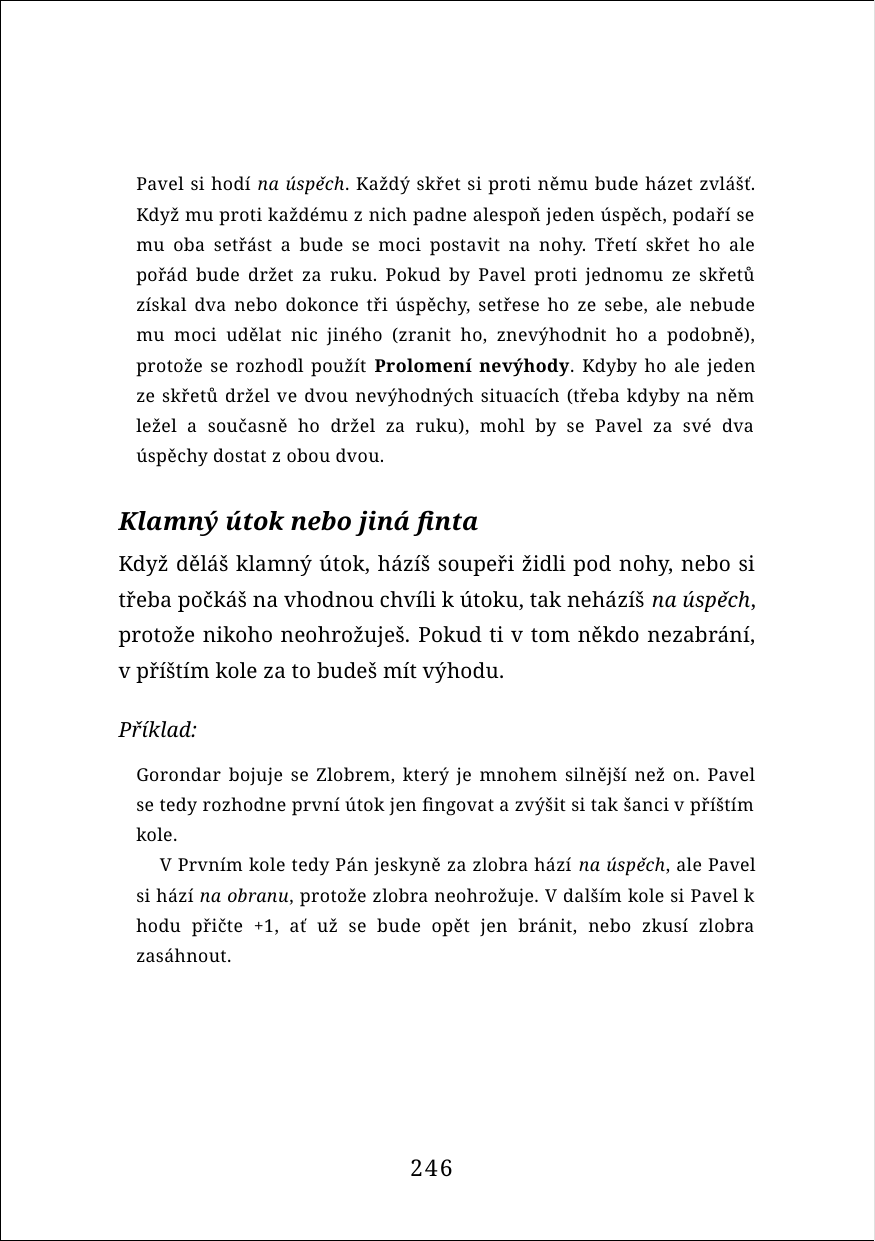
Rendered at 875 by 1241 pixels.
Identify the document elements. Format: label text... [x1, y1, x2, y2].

text Pavel si hodí na úspěch. Každý skřet si proti němu bude házet zvlášť. Když mu proti každému z nich padne alespoň jeden úspěch, podaří se mu oba setřást a bude se moci postavit na nohy. Třetí skřet ho ale pořád bude držet za ruku. Pokud by Pavel proti jednomu ze skřetů získal dva nebo dokonce tři úspěchy, setřese ho ze sebe, ale nebude mu moci udělat nic jiného (zranit ho, znevýhodnit ho a podobně), protože se rozhodl použít Prolomení nevýhody. Kdyby ho ale jeden ze skřetů držel ve dvou nevýhodných situacích (třeba kdyby na něm ležel a současně ho držel za ruku), mohl by se Pavel za své dva úspěchy dostat z obou dvou. [136, 172, 756, 468]
text Příklad: [118, 715, 756, 743]
text Když děláš klamný útok, házíš soupeři židli pod nohy, nebo si třeba počkáš na vhodnou chvíli k útoku, tak neházíš na úspěch, protože nikoho neohrožuješ. Pokud ti v tom někdo nezabrání, v příštím kole za to budeš mít výhodu. [118, 549, 756, 684]
text Gorondar bojuje se Zlobrem, který je mnohem silnější než on. Pavel se tedy rozhodne první útok jen fingovat a zvýšit si tak šanci v příštím kole. V Prvním kole tedy Pán jeskyně za zlobra hází na úspěch, ale Pavel si hází na obranu, protože zlobra neohrožuje. V dalším kole si Pavel k hodu přičte +1, ať už se bude opět jen bránit, nebo zkusí zlobra zasáhnout. [136, 762, 756, 968]
subtitle Klamný útok nebo jiná finta [118, 503, 756, 537]
